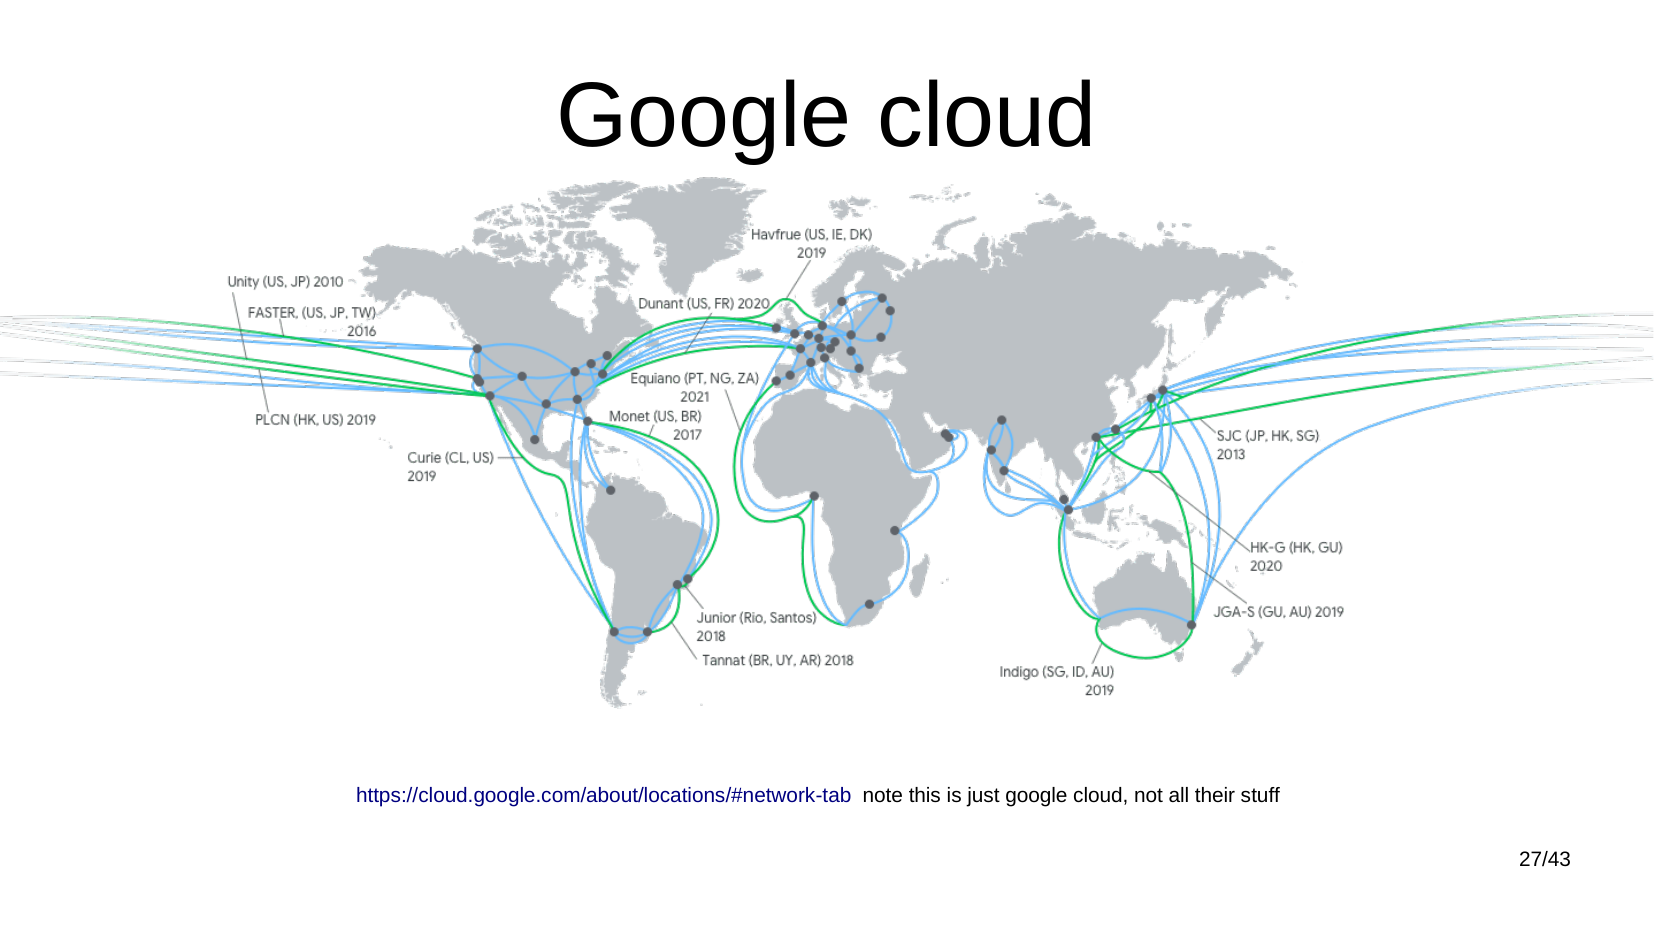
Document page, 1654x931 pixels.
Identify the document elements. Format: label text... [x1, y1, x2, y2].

title Google cloud [82, 37, 1571, 175]
picture [0, 175, 1654, 709]
text_box https://cloud.google.com/about/locations/#network-tab note this is just google cloud, not all their stuff [341, 776, 1313, 839]
